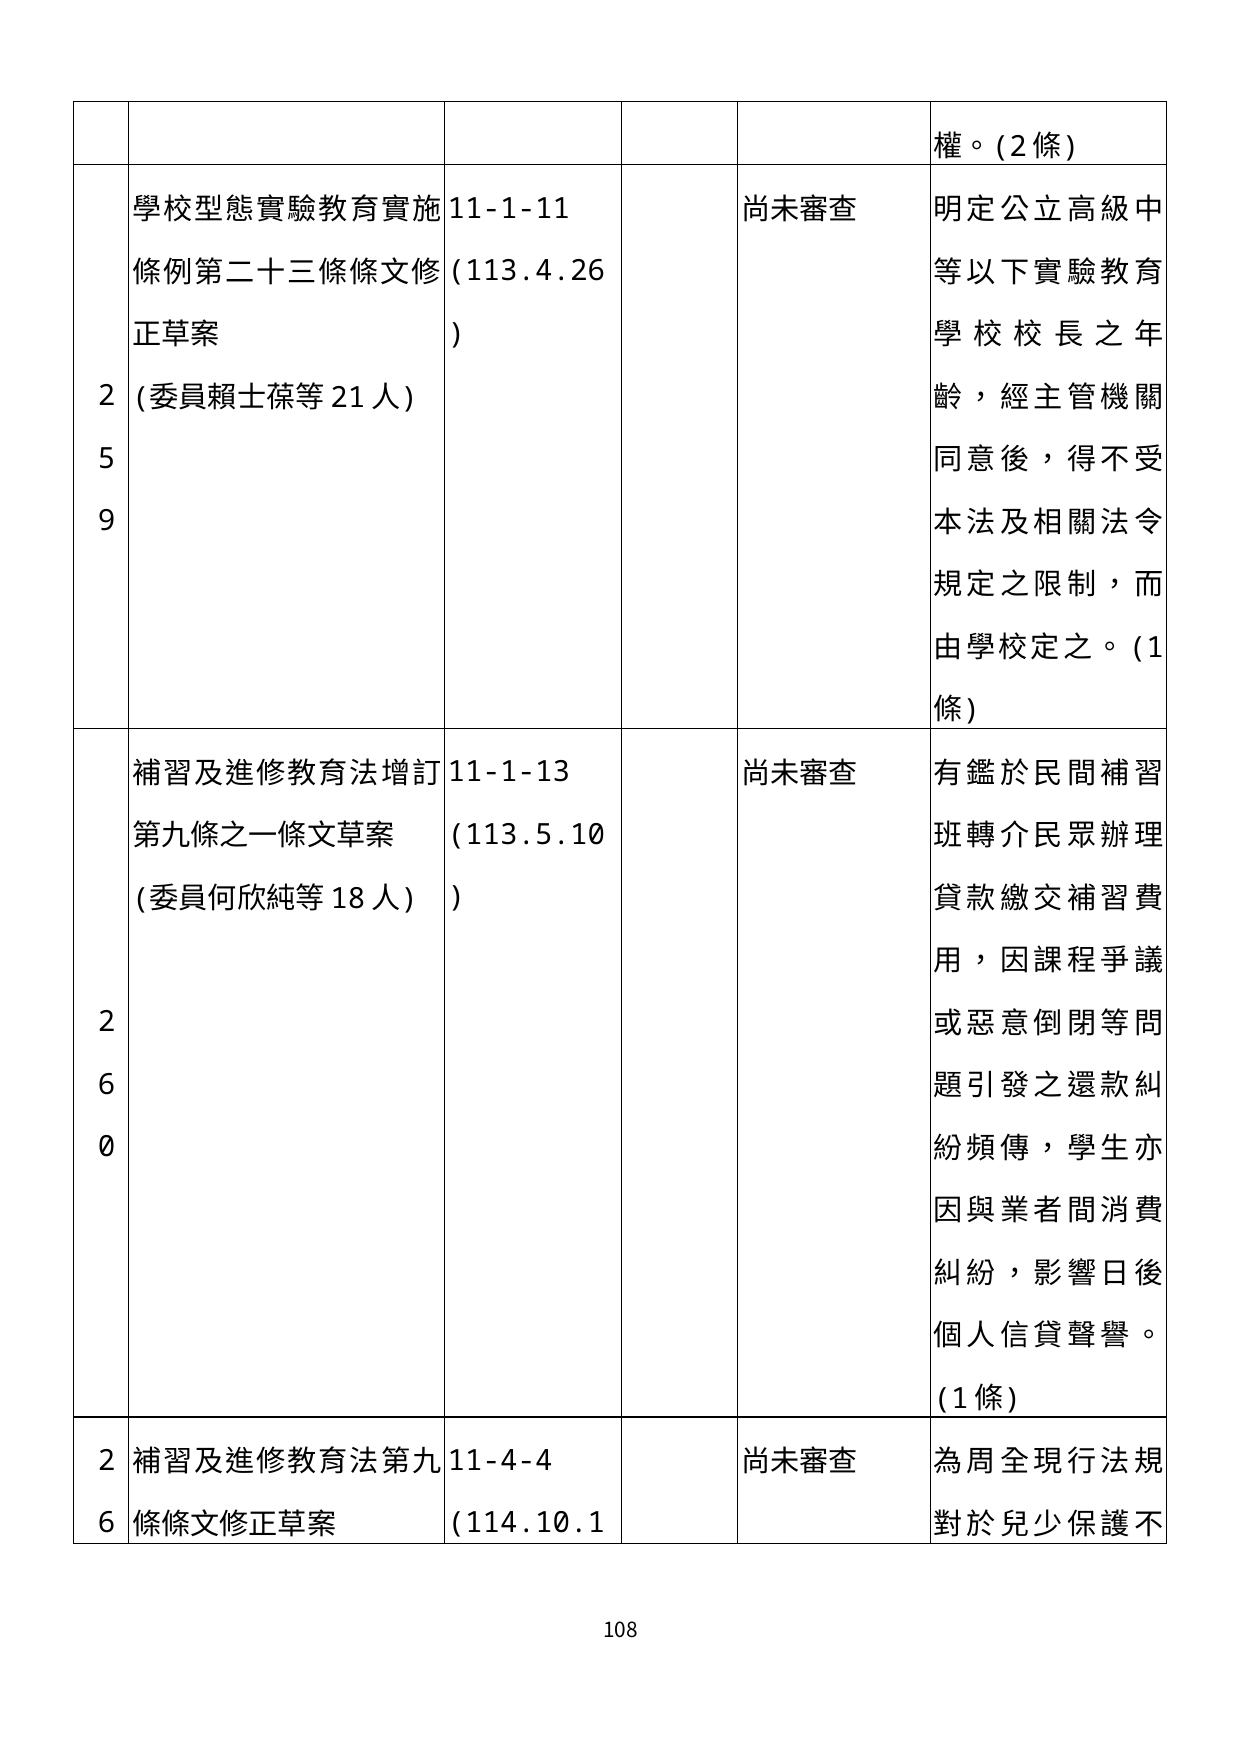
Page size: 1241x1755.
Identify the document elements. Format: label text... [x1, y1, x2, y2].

table_cell [74, 102, 128, 164]
table_cell 11-4-4 (114.10.1 [445, 1418, 621, 1542]
table_cell [622, 102, 737, 164]
table_cell 11-1-13 (113.5.10) [445, 729, 621, 1416]
table_cell [622, 1418, 737, 1542]
table_cell [622, 729, 737, 1416]
table_cell [129, 102, 444, 164]
table_cell 補習及進修教育法第九條條文修正草案 [129, 1418, 444, 1542]
table_cell [74, 1418, 128, 1542]
table_cell 尚未審查 [738, 165, 930, 728]
table_cell [74, 165, 128, 728]
table_cell 權。(2條) [931, 102, 1166, 164]
table_cell [74, 729, 128, 1416]
table_cell [738, 102, 930, 164]
table_cell [445, 102, 621, 164]
table_cell 尚未審查 [738, 1418, 930, 1542]
table_cell 尚未審查 [738, 729, 930, 1416]
table_cell [622, 165, 737, 728]
table_cell 明定公立高級中等以下實驗教育學校校長之年齡，經主管機關同意後，得不受本法及相關法令規定之限制，而由學校定之。(1條) [931, 165, 1166, 728]
table_cell 補習及進修教育法增訂第九條之一條文草案 (委員何欣純等18人) [129, 729, 444, 1416]
table_cell 學校型態實驗教育實施條例第二十三條條文修正草案 (委員賴士葆等21人) [129, 165, 444, 728]
table_cell 11-1-11 (113.4.26) [445, 165, 621, 728]
table_cell 為周全現行法規對於兒少保護不 [931, 1418, 1166, 1542]
table_cell 有鑑於民間補習班轉介民眾辦理貸款繳交補習費用，因課程爭議或惡意倒閉等問題引發之還款糾紛頻傳，學生亦因與業者間消費糾紛，影響日後個人信貸聲譽。(1條) [931, 729, 1166, 1416]
